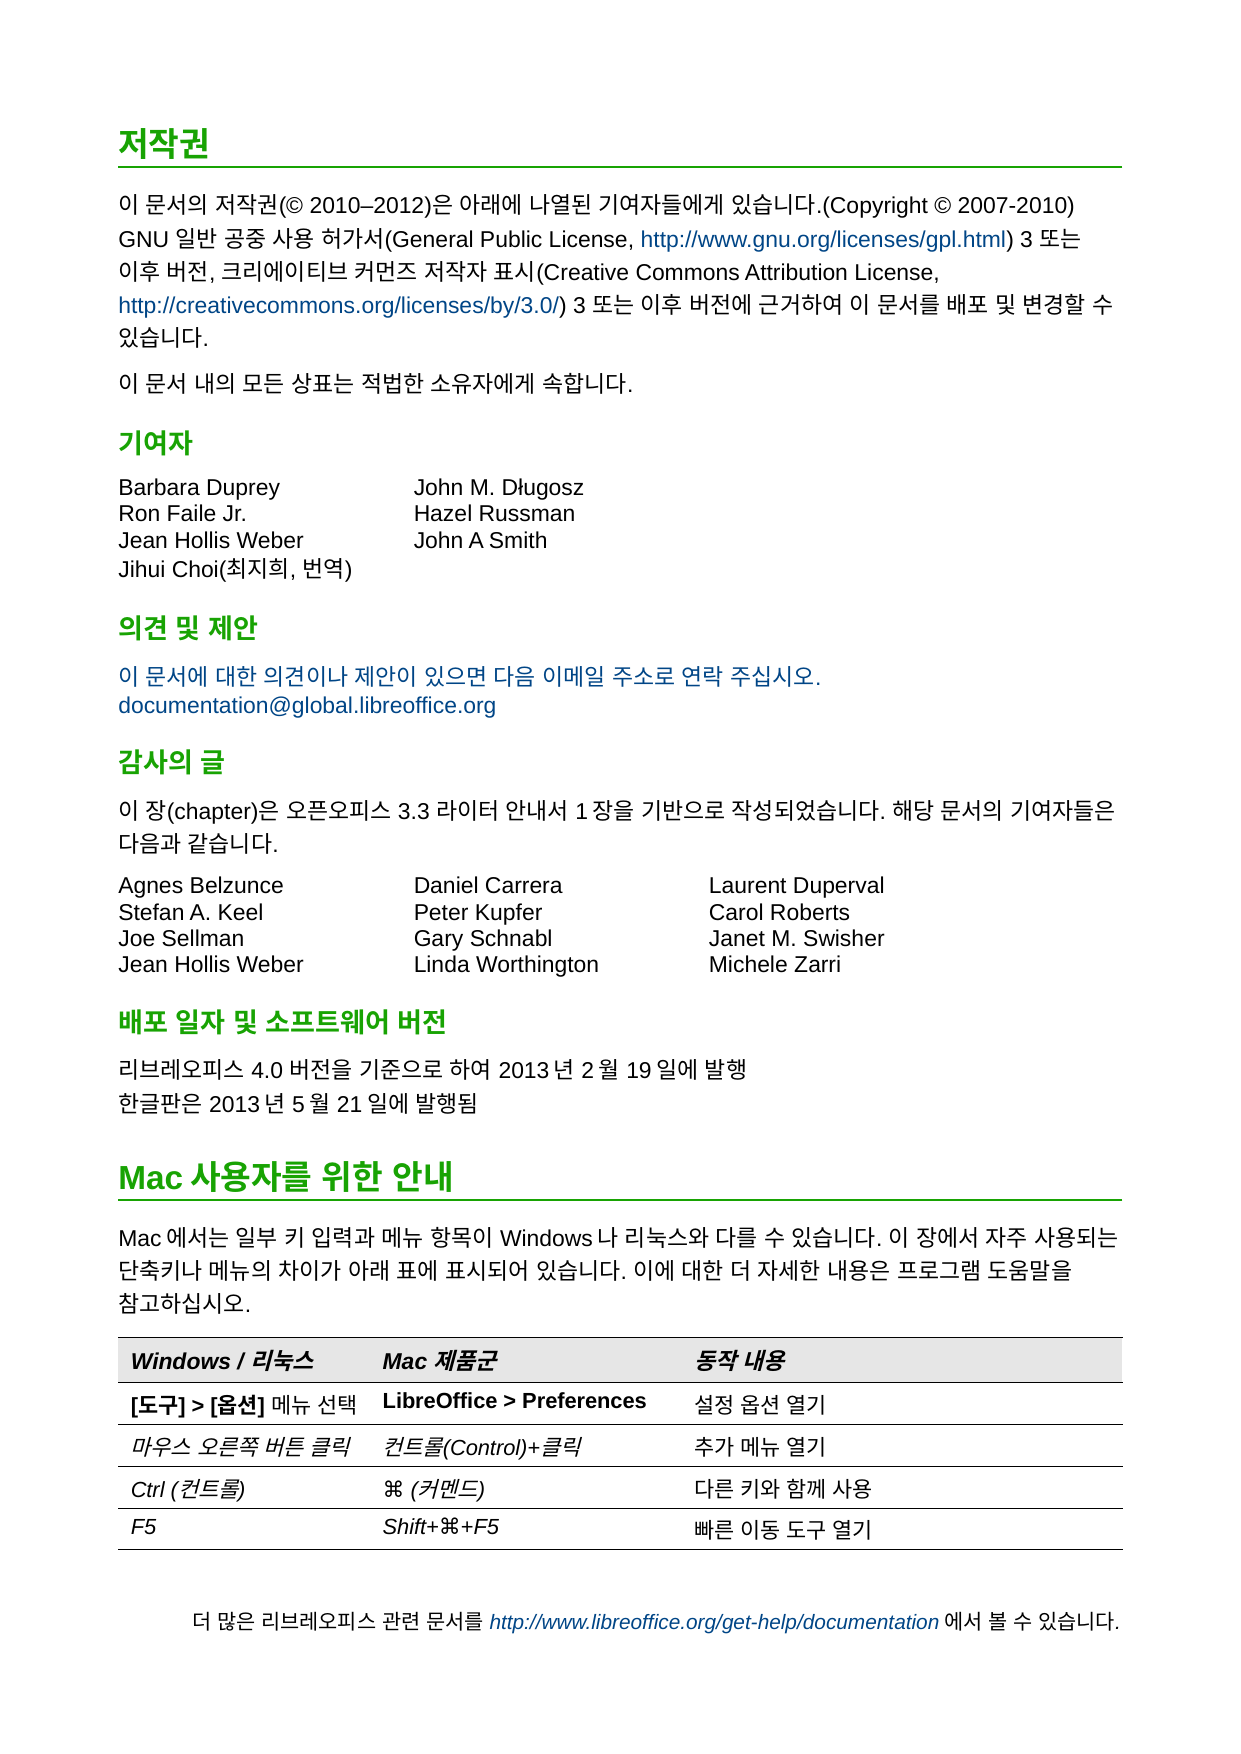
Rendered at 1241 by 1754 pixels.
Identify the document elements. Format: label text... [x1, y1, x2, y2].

table_cell 다른 키와 함께 사용 [682, 1467, 1122, 1508]
text 이 장(chapter)은 오픈오피스 3.3 라이터 안내서 1장을 기반으로 작성되었습니다. 해당 문서의 기여자들은 다음과 같습니다. [118, 793, 1122, 859]
table_cell F5 [118, 1509, 370, 1549]
table_cell [도구] > [옵션] 메뉴 선택 [118, 1383, 370, 1424]
subtitle 기여자 [118, 422, 1122, 461]
subtitle 저작권 [118, 118, 1122, 166]
table_cell Shift+z+F5 [370, 1509, 682, 1549]
table_cell 설정 옵션 열기 [682, 1383, 1122, 1424]
table_header 동작 내용 [682, 1338, 1122, 1382]
table_cell 빠른 이동 도구 열기 [682, 1509, 1122, 1549]
text 이 문서에 대한 의견이나 제안이 있으면 다음 이메일 주소로 연락 주십시오. documentation@global.libreoffice.org [118, 659, 1122, 718]
table_cell Ctrl (컨트롤) [118, 1467, 370, 1508]
table_header Windows / 리눅스 [118, 1338, 370, 1382]
text 이 문서 내의 모든 상표는 적법한 소유자에게 속합니다. [118, 366, 1122, 399]
text 리브레오피스 4.0 버전을 기준으로 하여 2013년 2월 19일에 발행 한글판은 2013년 5월 21일에 발행됨 [118, 1052, 1122, 1119]
text Barbara Duprey John M. Długosz Ron Faile Jr. Hazel Russman Jean Hollis Weber John A Smith Jihui Choi(최지희, 번역) [118, 474, 1122, 584]
table_cell 컨트롤(Control)+클릭 [370, 1425, 682, 1466]
table_cell 추가 메뉴 열기 [682, 1425, 1122, 1466]
subtitle 감사의 글 [118, 741, 1122, 781]
table_cell LibreOffice > Preferences [370, 1383, 682, 1424]
table_cell 마우스 오른쪽 버튼 클릭 [118, 1425, 370, 1466]
text Mac에서는 일부 키 입력과 메뉴 항목이 Windows나 리눅스와 다를 수 있습니다. 이 장에서 자주 사용되는 단축키나 메뉴의 차이가 아래 표에 표시되어 있습니다. 이에 대한 더 자세한 내용은 프로그램 도움말을 참고하십시오. [118, 1220, 1122, 1319]
text Agnes Belzunce Daniel Carrera Laurent Duperval Stefan A. Keel Peter Kupfer Carol Roberts Joe Sellman Gary Schnabl Janet M. Swisher Jean Hollis Weber Linda Worthington Michele Zarri [118, 872, 1122, 977]
table_header Mac 제품군 [370, 1338, 682, 1382]
table_cell z (커멘드) [370, 1467, 682, 1508]
subtitle Mac사용자를 위한 안내 [118, 1151, 1122, 1199]
subtitle 배포 일자 및 소프트웨어 버전 [118, 1001, 1122, 1040]
subtitle 의견 및 제안 [118, 607, 1122, 646]
text 이 문서의 저작권(© 2010–2012)은 아래에 나열된 기여자들에게 있습니다.(Copyright © 2007-2010) GNU 일반 공중 사용 허가서(General Public License, http://www.gnu.org/licenses/gpl.html) 3 또는 이후 버전, 크리에이티브 커먼즈 저작자 표시(Creative Commons Attribution License, http://creativecommons.org/licenses/by/3.0/) 3 또는 이후 버전에 근거하여 이 문서를 배포 및 변경할 수 있습니다. [118, 187, 1122, 353]
